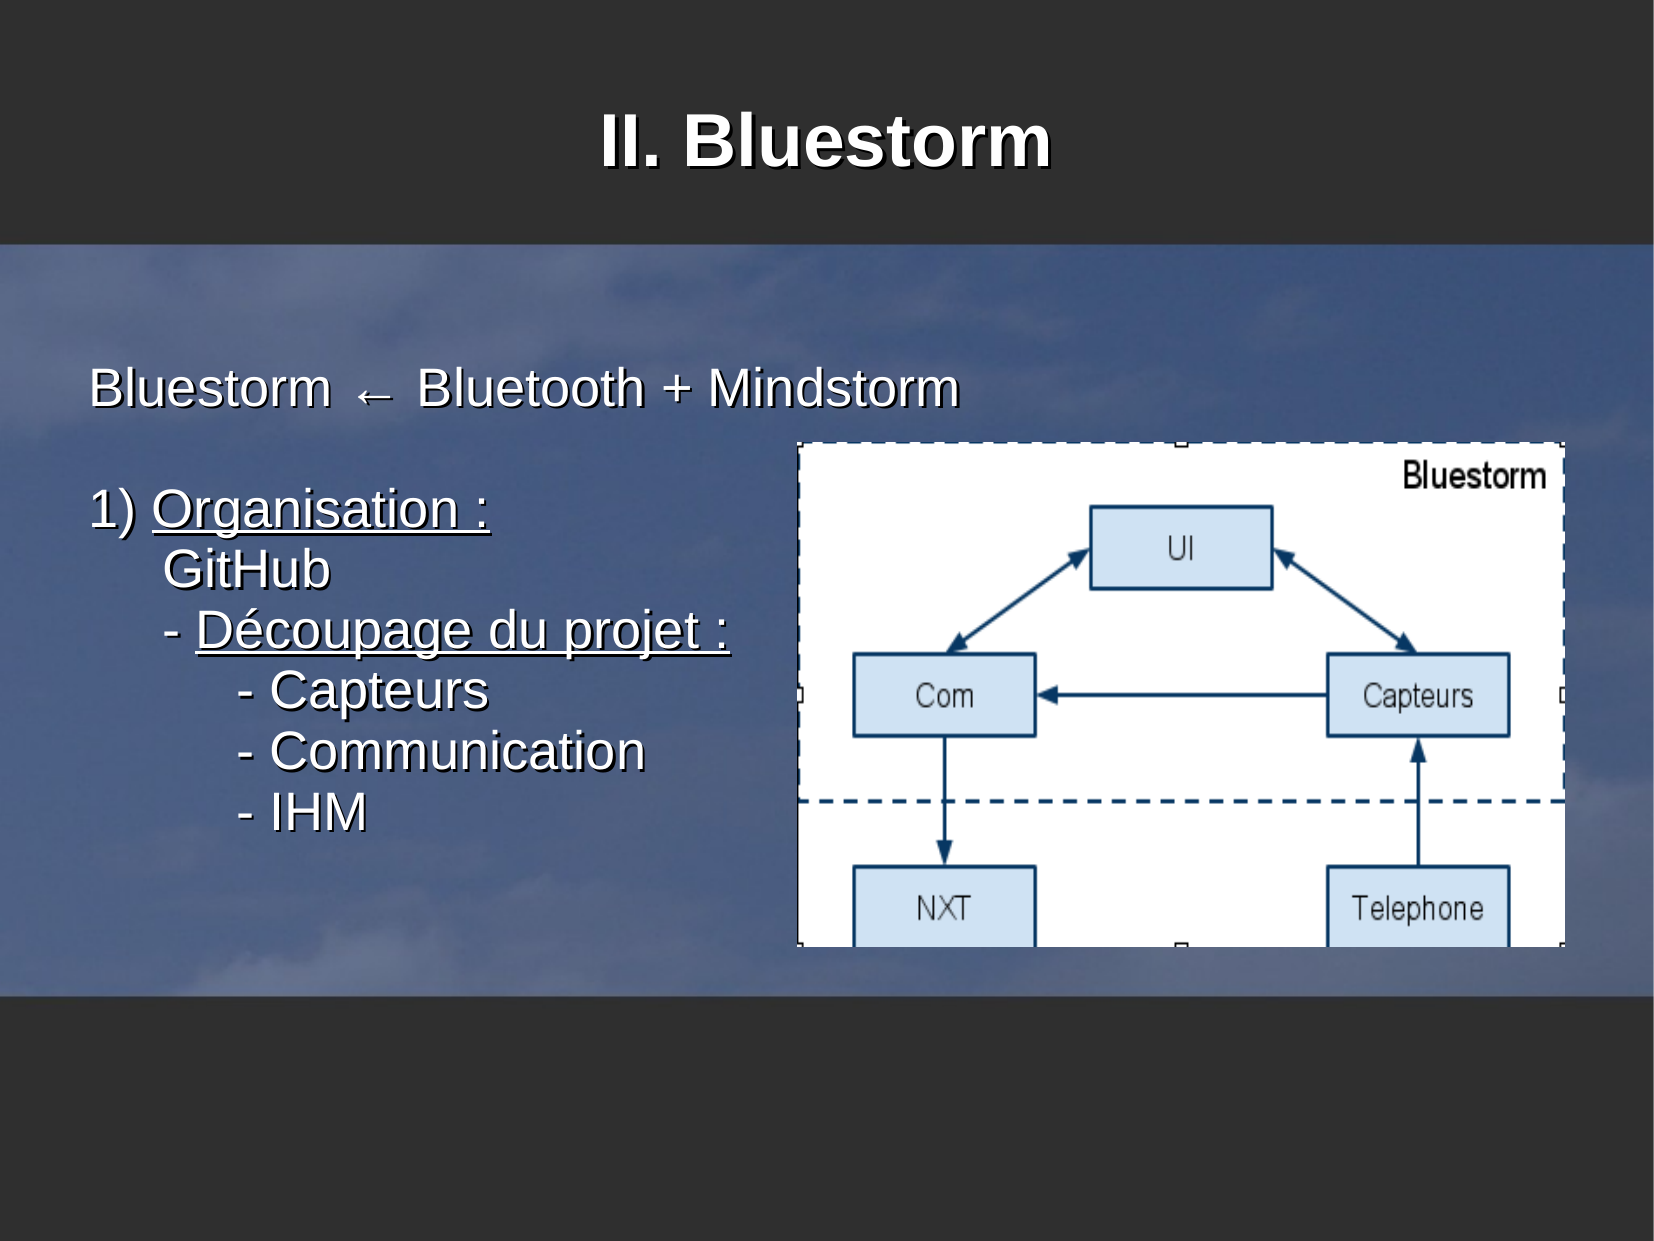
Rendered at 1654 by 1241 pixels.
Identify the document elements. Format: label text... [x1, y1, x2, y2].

picture [0, 0, 1654, 1241]
subtitle Bluestorm ← Bluetooth + Mindstorm 1) Organisation : GitHub - Découpage du projet : - Capteurs - Communication - IHM [88, 284, 1565, 975]
title II. Bluestorm [88, 59, 1565, 222]
